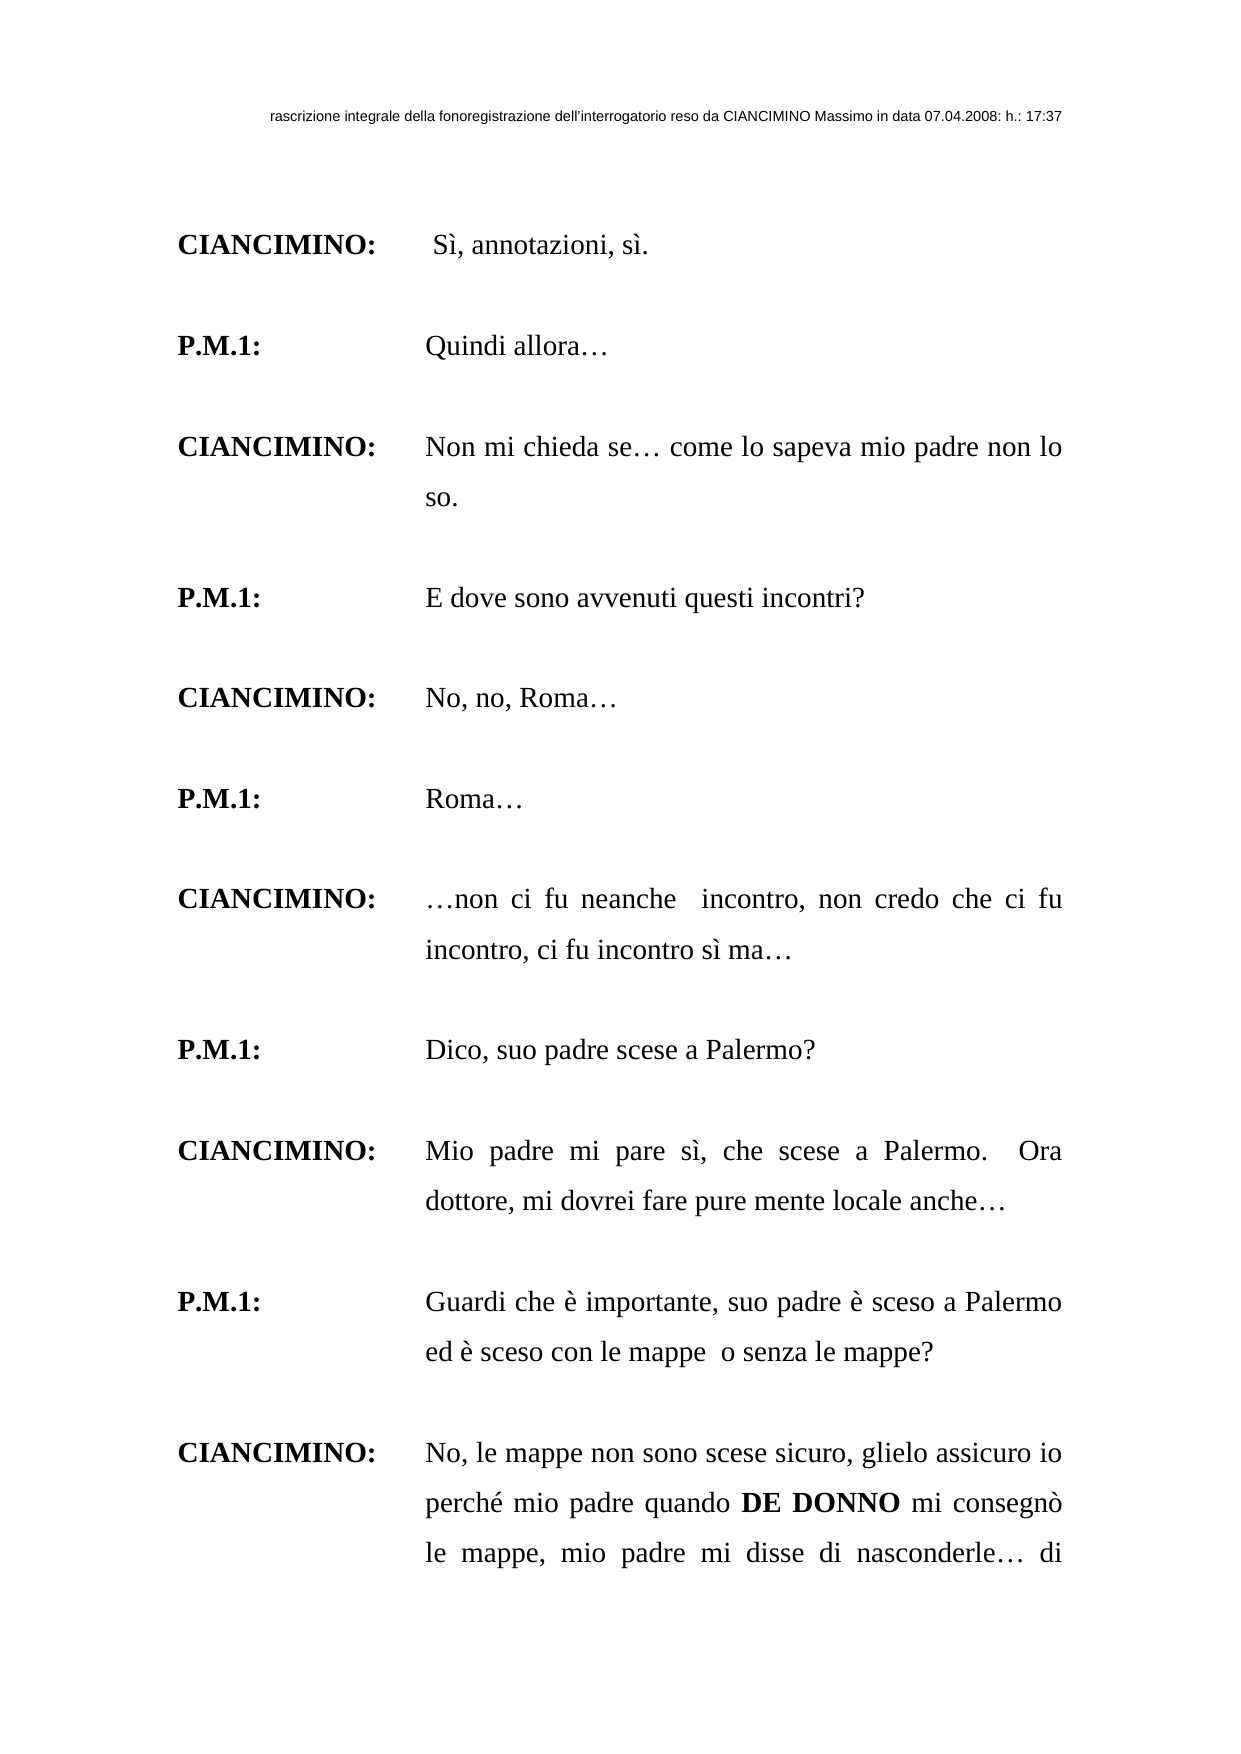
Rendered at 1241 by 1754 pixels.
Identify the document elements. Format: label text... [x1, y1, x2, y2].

text CIANCIMINO: Mio padre mi pare sì, che scese a Palermo. Ora dottore, mi dovrei fare pure mente locale anche… [177, 1133, 1063, 1217]
text P.M.1: Guardi che è importante, suo padre è sceso a Palermo ed è sceso con le mappe o senza le mappe? [177, 1284, 1063, 1368]
text P.M.1: Dico, suo padre scese a Palermo? [177, 1032, 1063, 1066]
text P.M.1: E dove sono avvenuti questi incontri? [177, 580, 1063, 613]
text CIANCIMINO: Sì, annotazioni, sì. [177, 227, 1063, 261]
text CIANCIMINO: …non ci fu neanche incontro, non credo che ci fu incontro, ci fu incontro sì ma… [177, 882, 1063, 965]
text P.M.1: Roma… [177, 781, 1063, 814]
text P.M.1: Quindi allora… [177, 328, 1063, 362]
text CIANCIMINO: No, no, Roma… [177, 680, 1063, 714]
text CIANCIMINO: Non mi chieda se… come lo sapeva mio padre non lo so. [177, 429, 1063, 513]
text CIANCIMINO: No, le mappe non sono scese sicuro, glielo assicuro io perché mio padre quando DE DONNO mi consegnò le mappe, mio padre mi disse di nasconderle… di [177, 1435, 1063, 1569]
